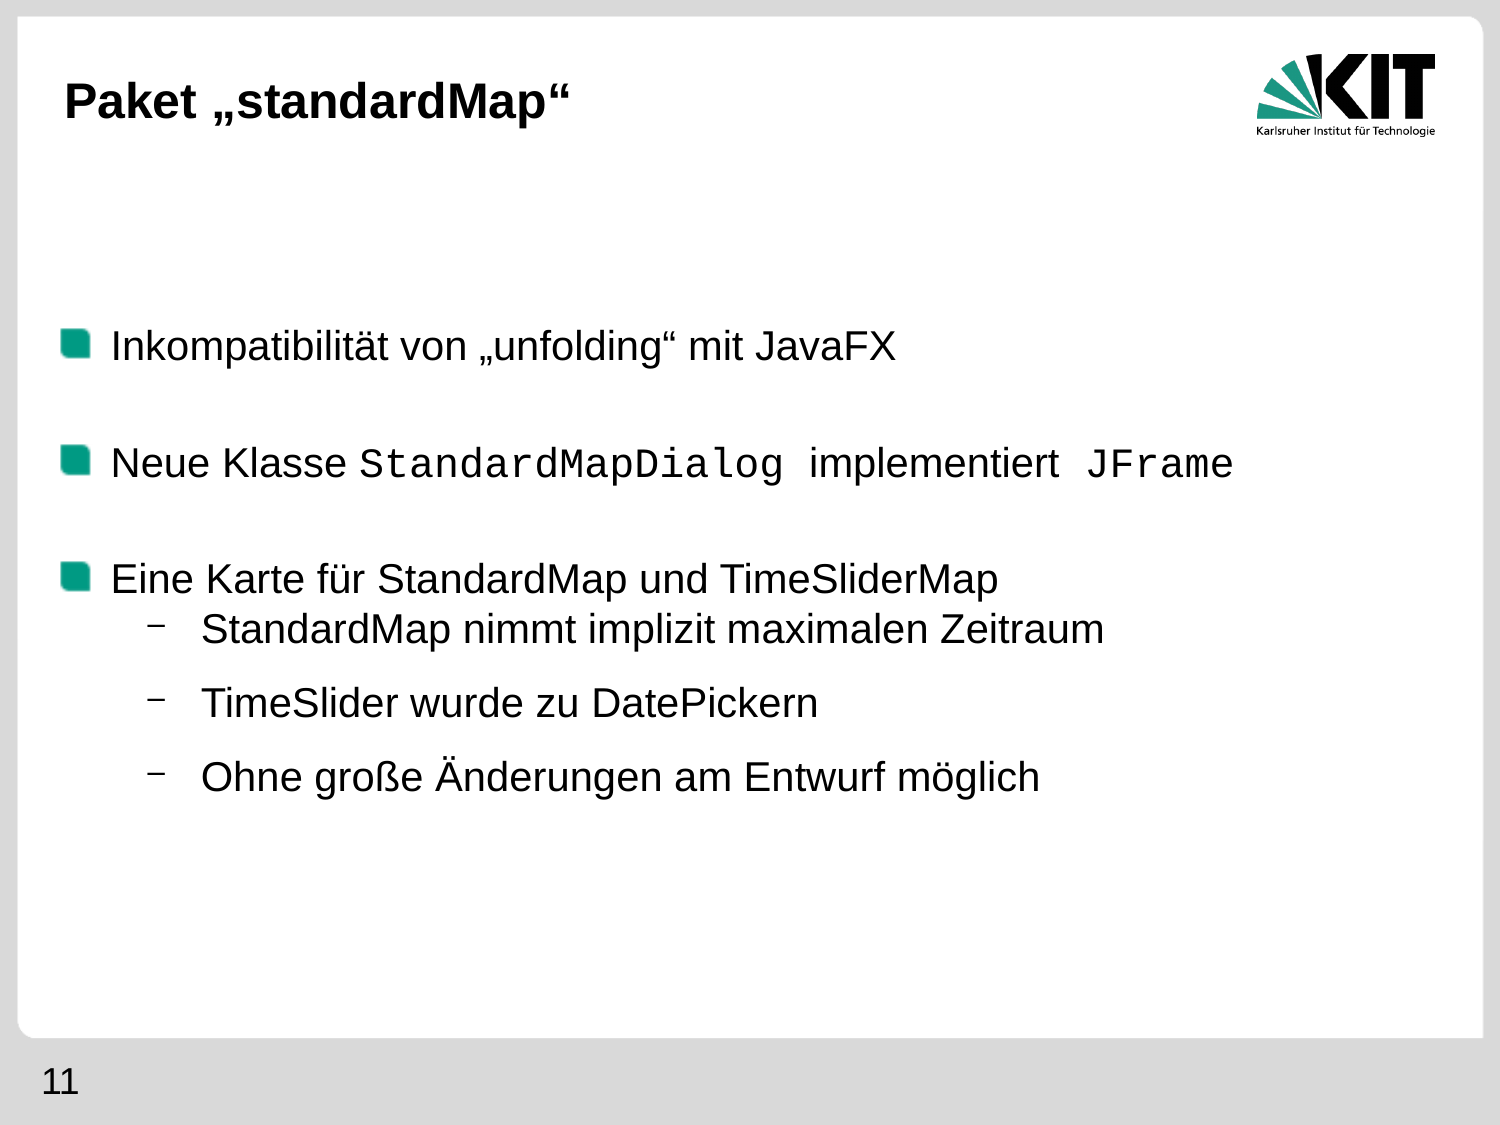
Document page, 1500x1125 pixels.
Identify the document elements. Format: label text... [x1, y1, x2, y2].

list Inkompatibilität von „unfolding“ mit JavaFX Neue Klasse StandardMapDialog implementiert JFrame Eine Karte für StandardMap und TimeSliderMap StandardMap nimmt implizit maximalen Zeitraum TimeSlider wurde zu DatePickern Ohne große Änderungen am Entwurf möglich [59, 318, 1430, 1122]
picture [0, 0, 1500, 1125]
title Paket „standardMap“ [64, 54, 1198, 147]
